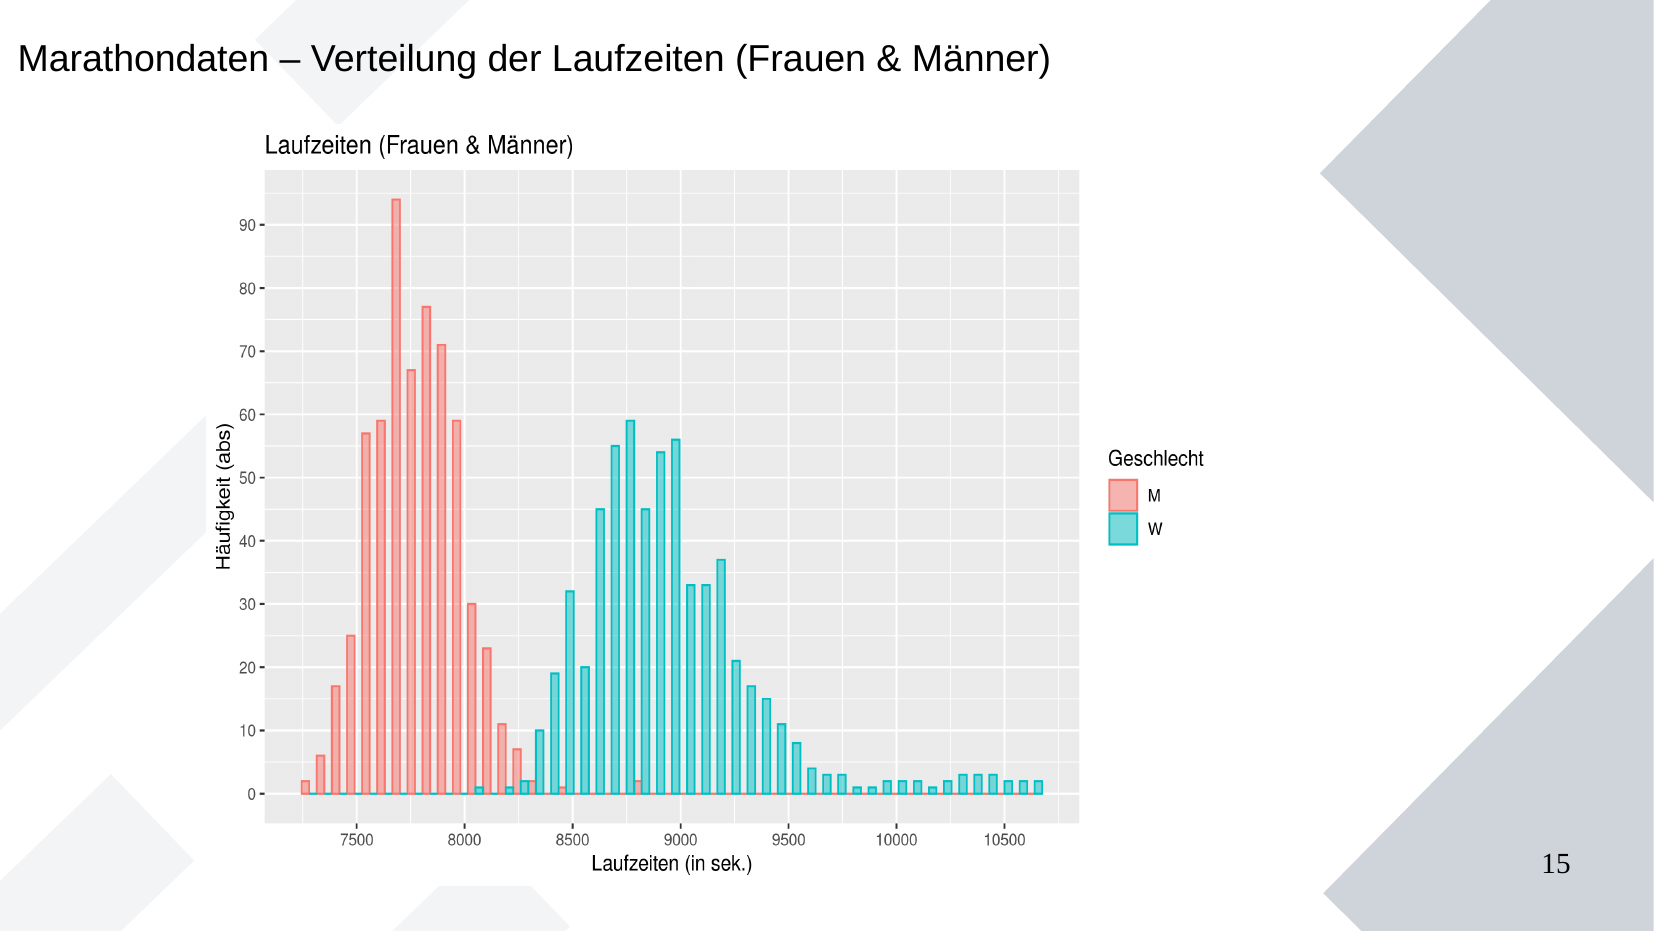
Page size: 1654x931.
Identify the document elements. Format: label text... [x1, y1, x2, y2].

picture [206, 124, 1223, 886]
title Marathondaten – Verteilung der Laufzeiten (Frauen & Männer) [17, 27, 1506, 89]
